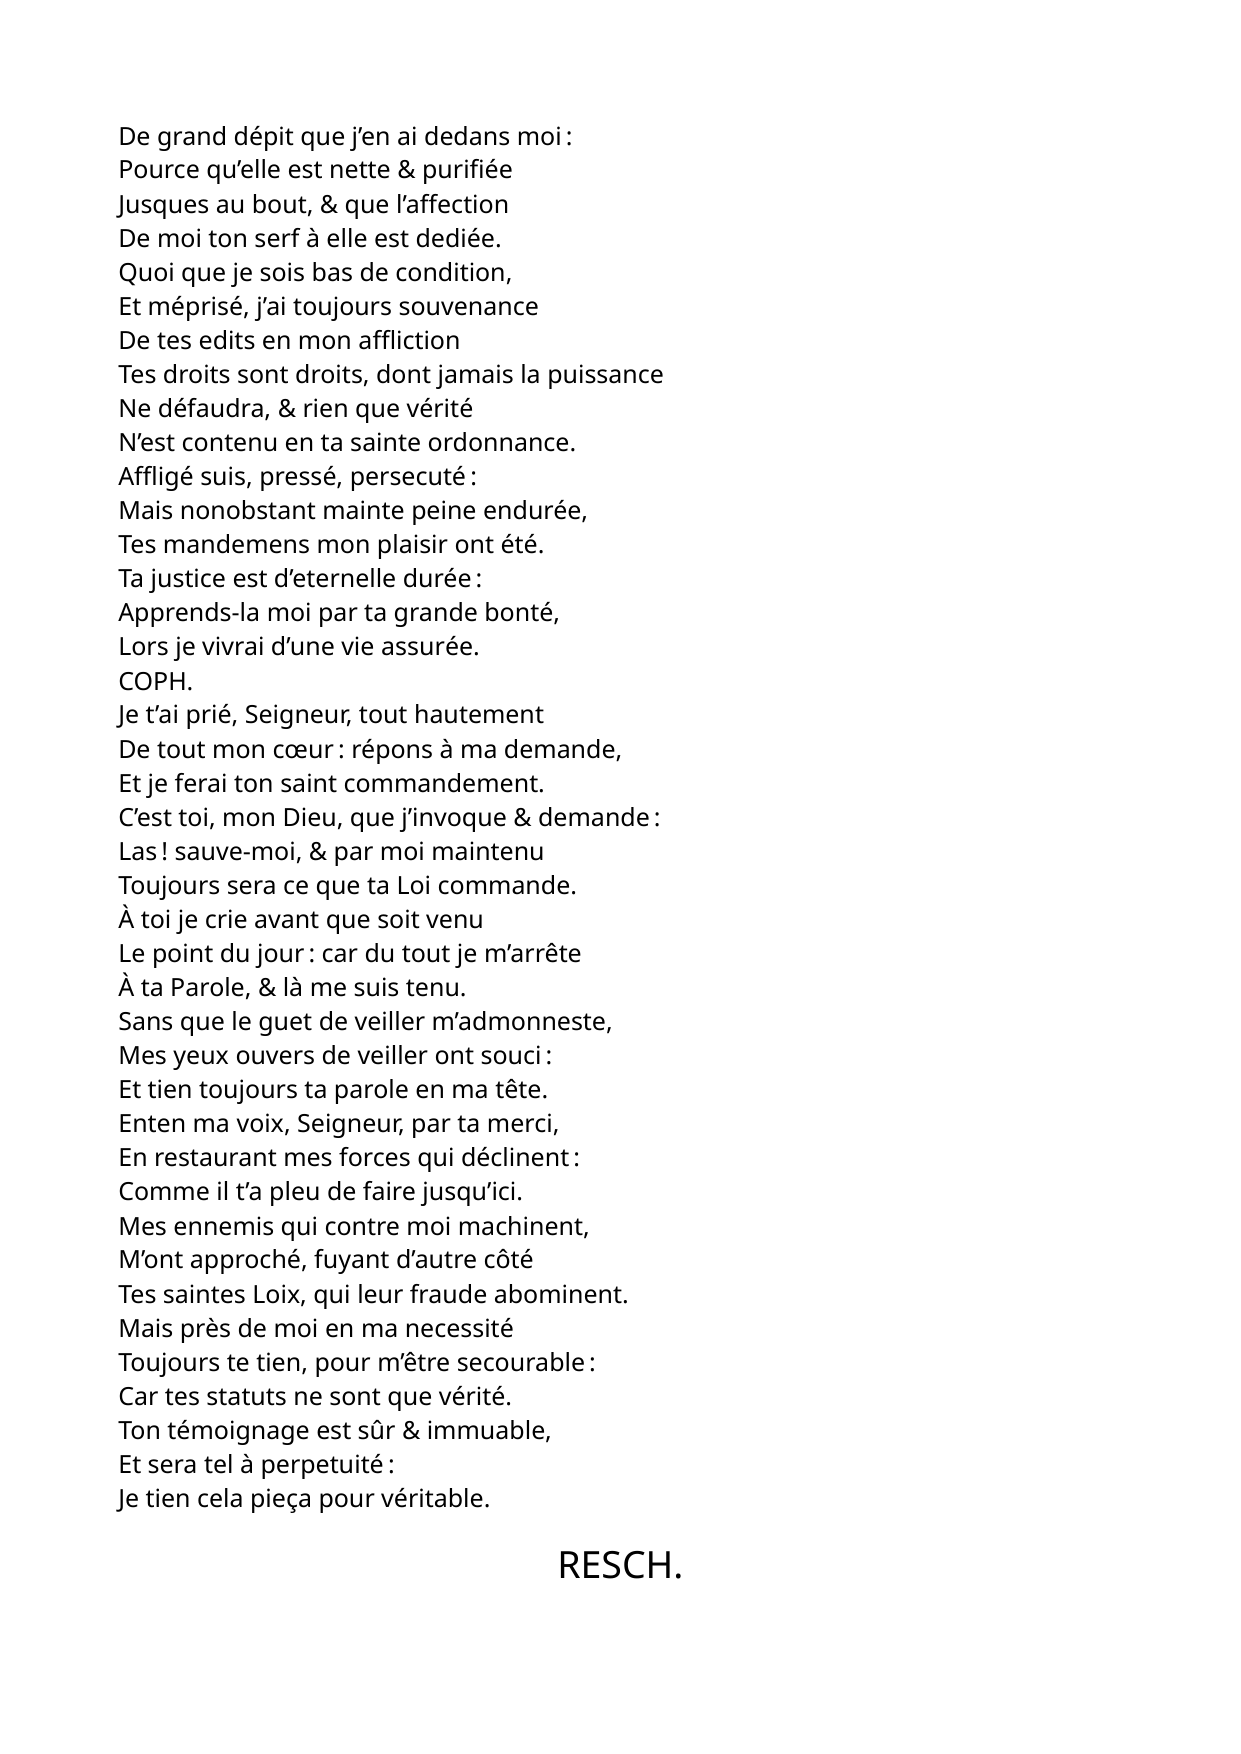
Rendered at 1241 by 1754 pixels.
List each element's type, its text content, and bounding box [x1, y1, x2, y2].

text N’est contenu en ta sainte ordonnance. [118, 425, 1122, 459]
text À toi je crie avant que soit venu [118, 902, 1122, 936]
text Et sera tel à perpetuité : [118, 1447, 1122, 1481]
text Et je ferai ton saint commandement. [118, 765, 1122, 799]
text Las ! sauve-moi, & par moi maintenu [118, 833, 1122, 867]
text M’ont approché, fuyant d’autre côté [118, 1242, 1122, 1276]
text Pource qu’elle est nette & purifiée [118, 152, 1122, 186]
text Mes ennemis qui contre moi machinent, [118, 1208, 1122, 1242]
text Toujours sera ce que ta Loi commande. [118, 867, 1122, 902]
text Mes yeux ouvers de veiller ont souci : [118, 1038, 1122, 1072]
text Apprends-la moi par ta grande bonté, [118, 595, 1122, 629]
text Je tien cela pieça pour véritable. [118, 1481, 1122, 1515]
text Ne défaudra, & rien que vérité [118, 391, 1122, 425]
text Tes mandemens mon plaisir ont été. [118, 527, 1122, 561]
text COPH. [118, 663, 1122, 697]
text Quoi que je sois bas de condition, [118, 254, 1122, 288]
text Et méprisé, j’ai toujours souvenance [118, 288, 1122, 322]
text Toujours te tien, pour m’être secourable : [118, 1344, 1122, 1378]
text En restaurant mes forces qui déclinent : [118, 1140, 1122, 1174]
text De tout mon cœur : répons à ma demande, [118, 731, 1122, 765]
text De grand dépit que j’en ai dedans moi : [118, 118, 1122, 152]
text Tes saintes Loix, qui leur fraude abominent. [118, 1276, 1122, 1310]
text Sans que le guet de veiller m’admonneste, [118, 1004, 1122, 1038]
text Et tien toujours ta parole en ma tête. [118, 1072, 1122, 1106]
text Affligé suis, pressé, persecuté : [118, 459, 1122, 493]
text Ton témoignage est sûr & immuable, [118, 1412, 1122, 1447]
text À ta Parole, & là me suis tenu. [118, 970, 1122, 1004]
text Tes droits sont droits, dont jamais la puissance [118, 357, 1122, 391]
text Ta justice est d’eternelle durée : [118, 561, 1122, 595]
text Lors je vivrai d’une vie assurée. [118, 629, 1122, 663]
text Je t’ai prié, Seigneur, tout hautement [118, 697, 1122, 731]
text Mais près de moi en ma necessité [118, 1310, 1122, 1344]
text Jusques au bout, & que l’affection [118, 186, 1122, 220]
text De tes edits en mon affliction [118, 322, 1122, 357]
text Mais nonobstant mainte peine endurée, [118, 493, 1122, 527]
text C’est toi, mon Dieu, que j’invoque & demande : [118, 799, 1122, 833]
text Enten ma voix, Seigneur, par ta merci, [118, 1106, 1122, 1140]
text RESCH. [118, 1538, 1122, 1589]
text Car tes statuts ne sont que vérité. [118, 1378, 1122, 1412]
text De moi ton serf à elle est dediée. [118, 220, 1122, 254]
text Comme il t’a pleu de faire jusqu’ici. [118, 1174, 1122, 1208]
text Le point du jour : car du tout je m’arrête [118, 936, 1122, 970]
